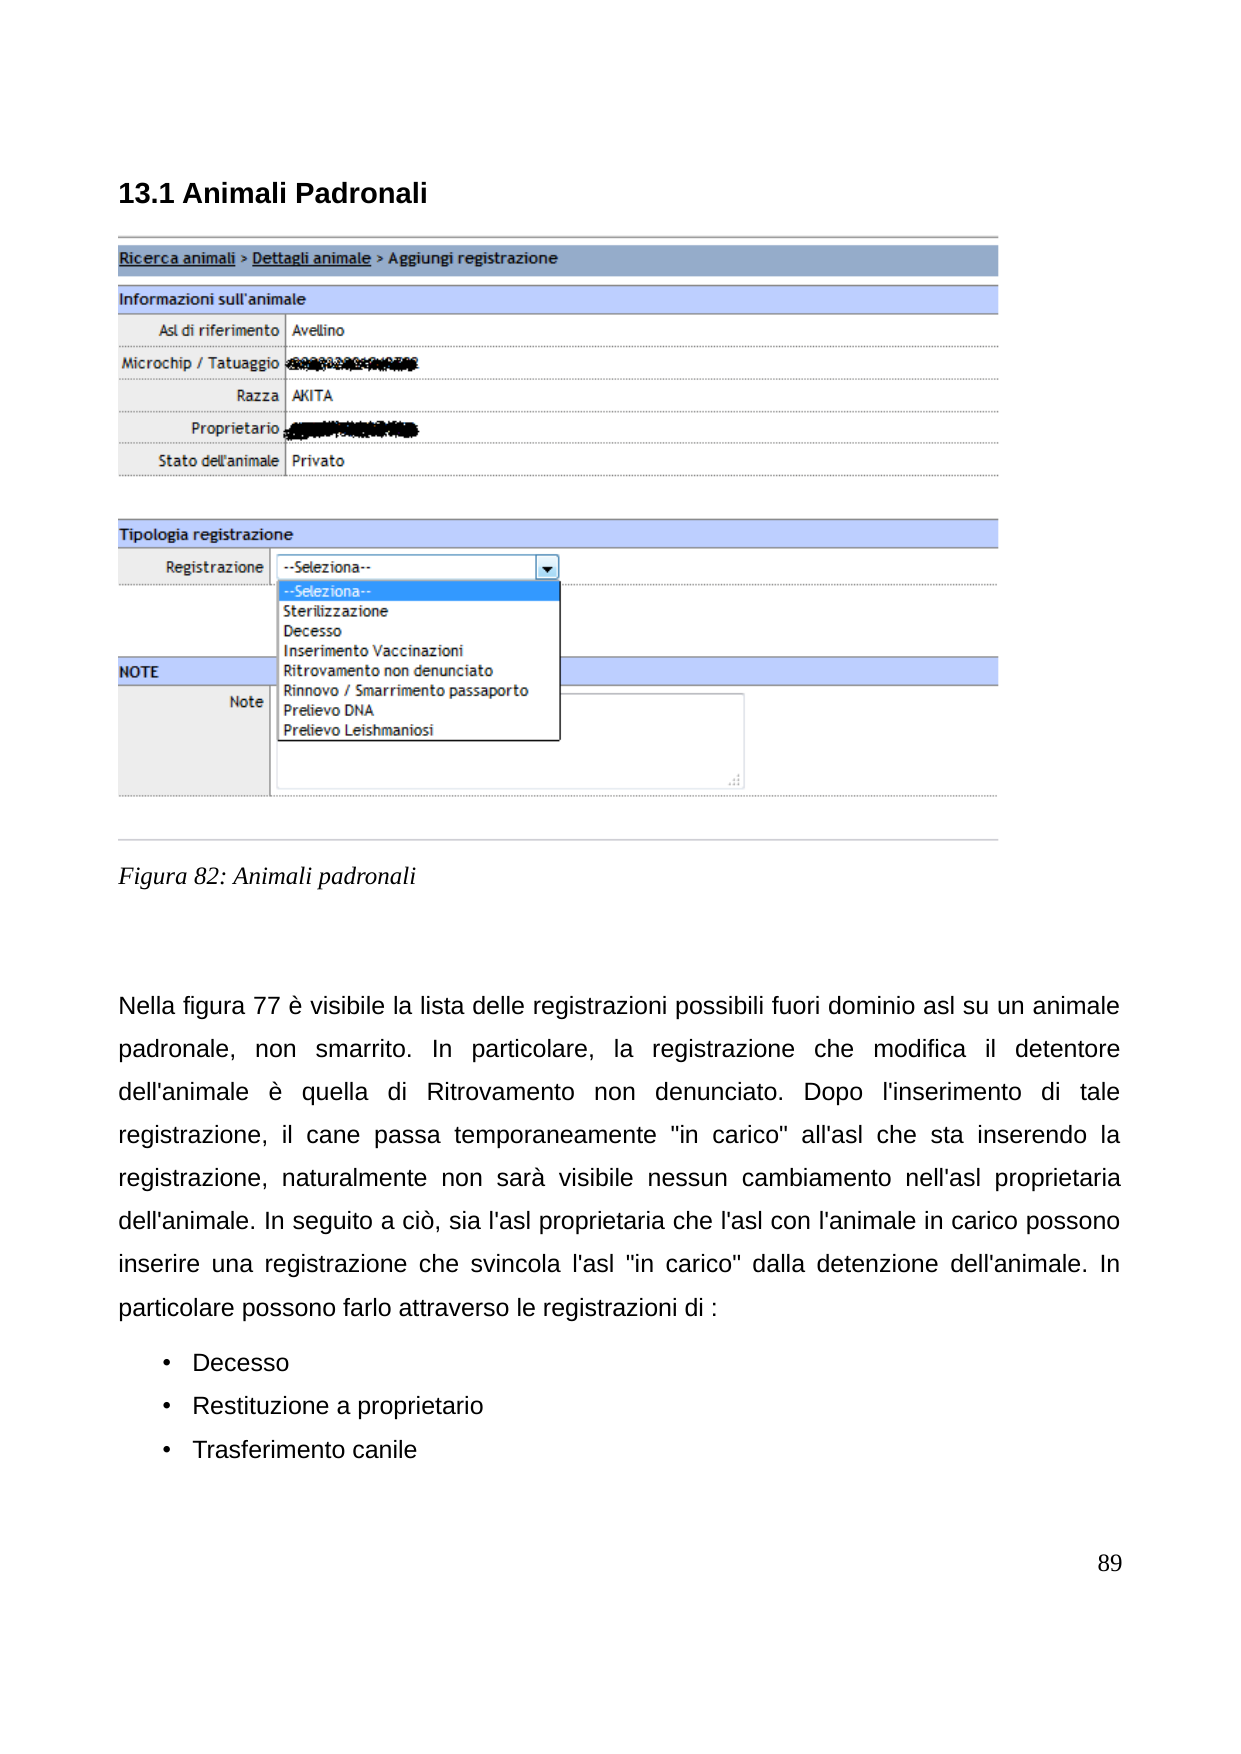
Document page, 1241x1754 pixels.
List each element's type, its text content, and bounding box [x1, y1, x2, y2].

text Figura 82: Animali padronali [118, 862, 1122, 890]
list Trasferimento canile [162, 1434, 1122, 1463]
text Nella figura 77 è visibile la lista delle registrazioni possibili fuori dominio asl su un animale padronale, non smarrito. In particolare, la registrazione che modifica il detentore dell'animale è quella di Ritrovamento non denunciato. Dopo l'inserimento di tale registrazione, il cane passa temporaneamente "in carico" all'asl che sta inserendo la registrazione, naturalmente non sarà visibile nessun cambiamento nell'asl proprietaria dell'animale. In seguito a ciò, sia l'asl proprietaria che l'asl con l'animale in carico possono inserire una registrazione che svincola l'asl "in carico" dalla detenzione dell'animale. In particolare possono farlo attraverso le registrazioni di : [118, 890, 1122, 1321]
subtitle 13.1 Animali Padronali [118, 176, 1122, 210]
list Decesso [162, 1348, 1122, 1377]
list Restituzione a proprietario [162, 1391, 1122, 1420]
picture [118, 235, 1123, 862]
